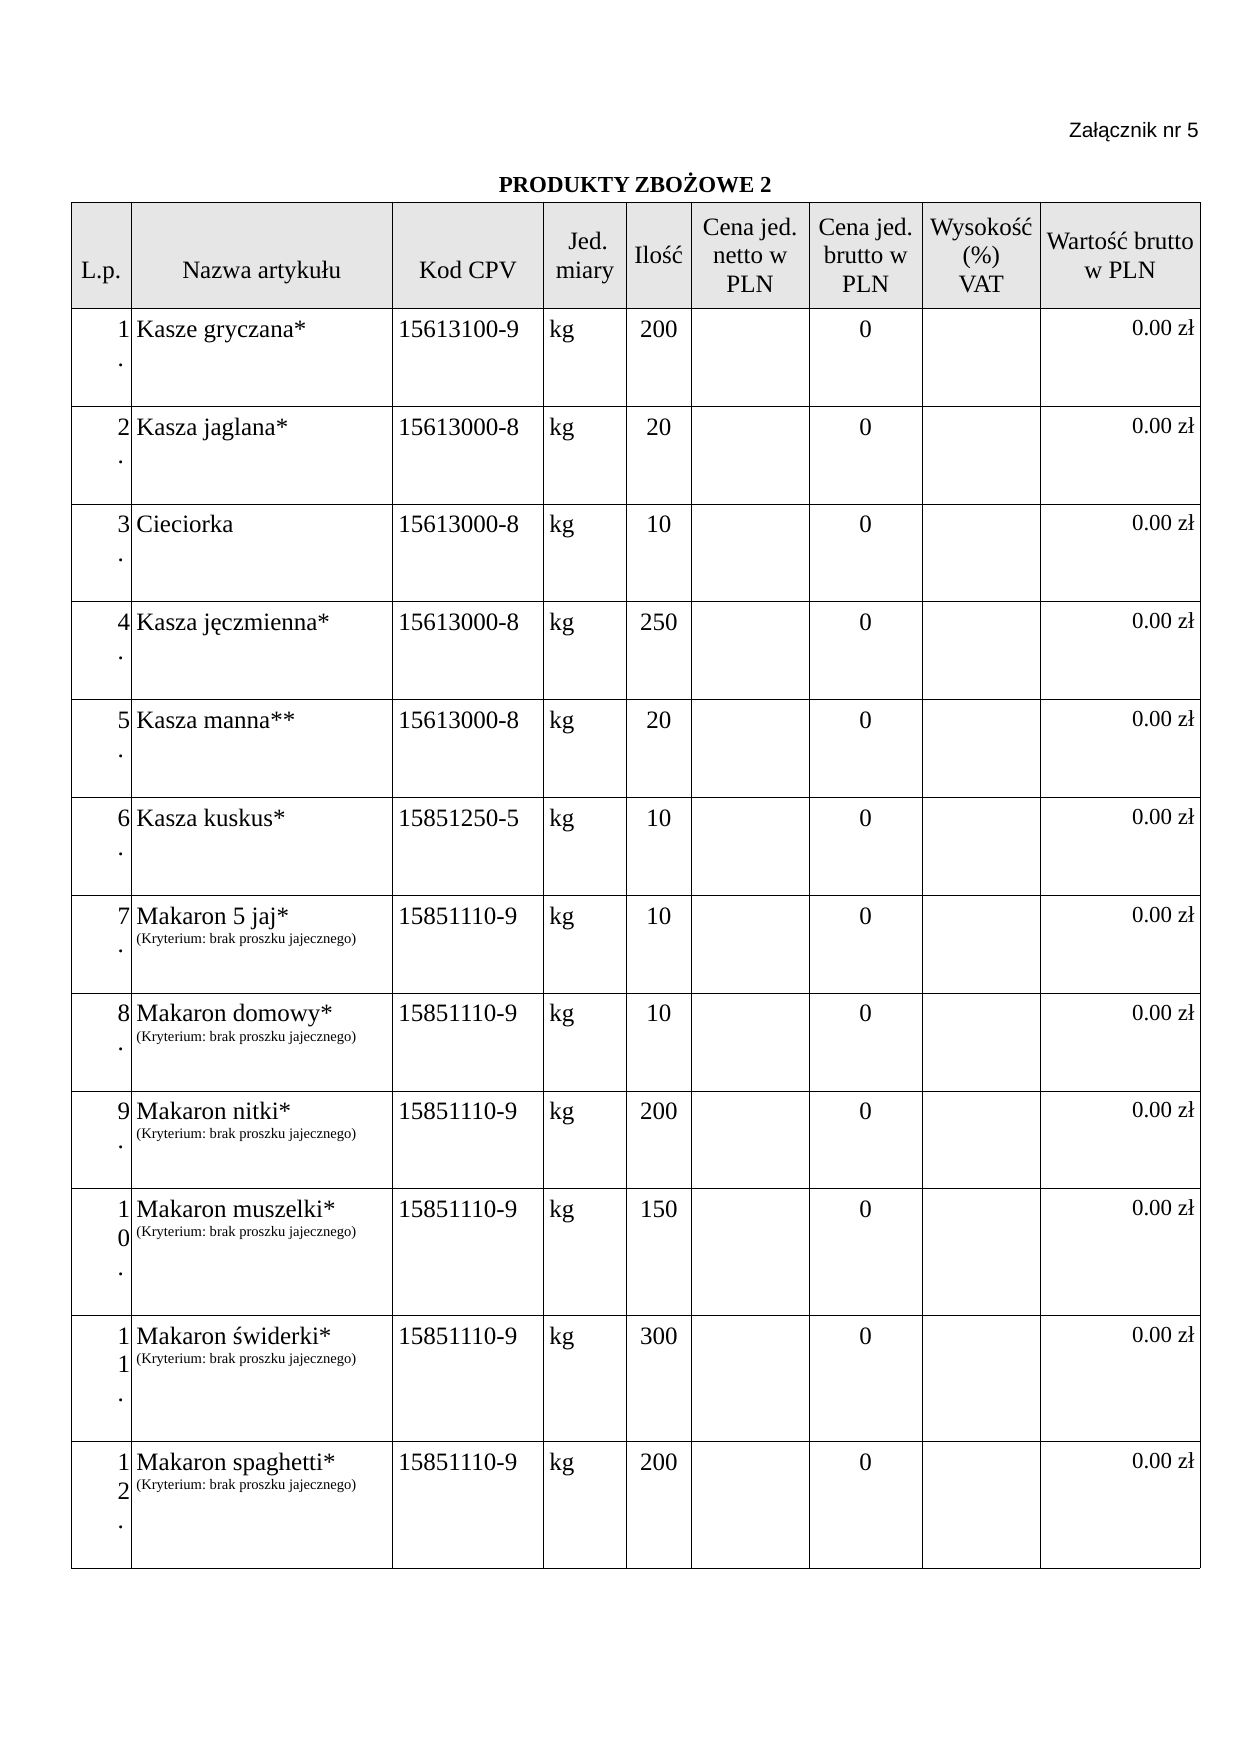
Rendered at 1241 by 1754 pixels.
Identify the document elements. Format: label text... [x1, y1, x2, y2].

table_cell [692, 1189, 809, 1315]
table_cell [692, 505, 809, 601]
table_cell 0 [810, 700, 922, 797]
table_cell 0 [810, 505, 922, 601]
table_cell 15613000-8 [393, 407, 543, 504]
table_cell [923, 1442, 1040, 1568]
table_cell Makaron 5 jaj* (Kryterium: brak proszku jajecznego) [132, 896, 392, 993]
table_cell [923, 896, 1040, 993]
table_cell 0 [810, 1092, 922, 1188]
table_cell 15613000-8 [393, 602, 543, 699]
table_cell [692, 309, 809, 406]
table_cell 15851250-5 [393, 798, 543, 895]
table_cell 10 [627, 994, 691, 1091]
table_cell 150 [627, 1189, 691, 1315]
table_header Wartość brutto w PLN [1041, 203, 1200, 308]
table_cell [72, 1316, 131, 1441]
table_cell [692, 1316, 809, 1441]
table_cell 0,00 zł [1041, 407, 1200, 504]
table_cell 0,00 zł [1041, 1316, 1200, 1441]
table_cell [72, 700, 131, 797]
table_cell 0,00 zł [1041, 1442, 1200, 1568]
table_cell [72, 505, 131, 601]
table_cell 250 [627, 602, 691, 699]
table_cell [72, 1189, 131, 1315]
table_header Jed. miary [544, 203, 626, 308]
table_cell 0,00 zł [1041, 700, 1200, 797]
table_header Cena jed. netto w PLN [692, 203, 809, 308]
table_cell [923, 309, 1040, 406]
table_cell [692, 798, 809, 895]
table_cell Kasza kuskus* [132, 798, 392, 895]
table_cell 0,00 zł [1041, 994, 1200, 1091]
table_cell Kasze gryczana* [132, 309, 392, 406]
table_cell [72, 602, 131, 699]
table_header Kod CPV [393, 203, 543, 308]
table_cell [692, 1092, 809, 1188]
table_cell kg [544, 309, 626, 406]
table_cell 200 [627, 309, 691, 406]
table_cell [923, 1316, 1040, 1441]
table_cell [72, 1092, 131, 1188]
table_cell 0 [810, 407, 922, 504]
table_cell 0,00 zł [1041, 309, 1200, 406]
table_cell 20 [627, 700, 691, 797]
table_cell 15851110-9 [393, 1316, 543, 1441]
table_cell 15851110-9 [393, 896, 543, 993]
table_cell [923, 407, 1040, 504]
table_cell [692, 994, 809, 1091]
table_cell [72, 309, 131, 406]
table_cell Makaron spaghetti* (Kryterium: brak proszku jajecznego) [132, 1442, 392, 1568]
table_cell kg [544, 1092, 626, 1188]
table_cell kg [544, 1316, 626, 1441]
table_cell [692, 700, 809, 797]
table_cell 200 [627, 1092, 691, 1188]
table_cell [692, 896, 809, 993]
table_cell [72, 798, 131, 895]
table_cell 0,00 zł [1041, 1189, 1200, 1315]
table_header Cena jed. brutto w PLN [810, 203, 922, 308]
table_cell [692, 602, 809, 699]
table_cell [923, 798, 1040, 895]
table_cell kg [544, 505, 626, 601]
table_cell 0 [810, 1316, 922, 1441]
table_cell [923, 602, 1040, 699]
table_cell Kasza jaglana* [132, 407, 392, 504]
table_cell [923, 505, 1040, 601]
table_cell kg [544, 602, 626, 699]
table_cell 0 [810, 1442, 922, 1568]
table_cell Makaron nitki* (Kryterium: brak proszku jajecznego) [132, 1092, 392, 1188]
table_header Ilość [627, 203, 691, 308]
table_cell 0 [810, 602, 922, 699]
table_cell 15851110-9 [393, 994, 543, 1091]
text PRODUKTY ZBOŻOWE 2 [71, 172, 1198, 198]
table_cell kg [544, 798, 626, 895]
table_cell 15851110-9 [393, 1189, 543, 1315]
table_cell kg [544, 1442, 626, 1568]
table_cell 10 [627, 505, 691, 601]
table_cell [72, 896, 131, 993]
table_header Wysokość (%) VAT [923, 203, 1040, 308]
table_cell 200 [627, 1442, 691, 1568]
table_cell [923, 1189, 1040, 1315]
table_cell 300 [627, 1316, 691, 1441]
table_cell Kasza manna** [132, 700, 392, 797]
table_cell 0,00 zł [1041, 1092, 1200, 1188]
table_cell 0 [810, 798, 922, 895]
table_cell 0,00 zł [1041, 505, 1200, 601]
table_cell [923, 994, 1040, 1091]
table_cell 15851110-9 [393, 1442, 543, 1568]
table_cell Makaron domowy* (Kryterium: brak proszku jajecznego) [132, 994, 392, 1091]
table_cell 0 [810, 994, 922, 1091]
table_cell 10 [627, 798, 691, 895]
table_cell kg [544, 896, 626, 993]
table_cell 0 [810, 896, 922, 993]
table_cell 15851110-9 [393, 1092, 543, 1188]
table_cell kg [544, 700, 626, 797]
table_cell 15613000-8 [393, 505, 543, 601]
table_cell 10 [627, 896, 691, 993]
table_cell Makaron muszelki* (Kryterium: brak proszku jajecznego) [132, 1189, 392, 1315]
table_cell Cieciorka [132, 505, 392, 601]
table_cell kg [544, 1189, 626, 1315]
table_cell 0,00 zł [1041, 896, 1200, 993]
table_cell Makaron świderki* (Kryterium: brak proszku jajecznego) [132, 1316, 392, 1441]
table_cell 0 [810, 309, 922, 406]
table_cell kg [544, 994, 626, 1091]
table_cell 15613100-9 [393, 309, 543, 406]
table_cell kg [544, 407, 626, 504]
table_cell [72, 1442, 131, 1568]
table_cell 0,00 zł [1041, 602, 1200, 699]
table_cell [923, 700, 1040, 797]
table_cell 15613000-8 [393, 700, 543, 797]
table_header L.p. [72, 203, 131, 308]
table_cell [692, 1442, 809, 1568]
table_cell [72, 407, 131, 504]
table_cell Kasza jęczmienna* [132, 602, 392, 699]
table_cell [692, 407, 809, 504]
table_header Nazwa artykułu [132, 203, 392, 308]
table_cell [72, 994, 131, 1091]
table_cell 0 [810, 1189, 922, 1315]
table_cell 0,00 zł [1041, 798, 1200, 895]
table_cell [923, 1092, 1040, 1188]
table_cell 20 [627, 407, 691, 504]
